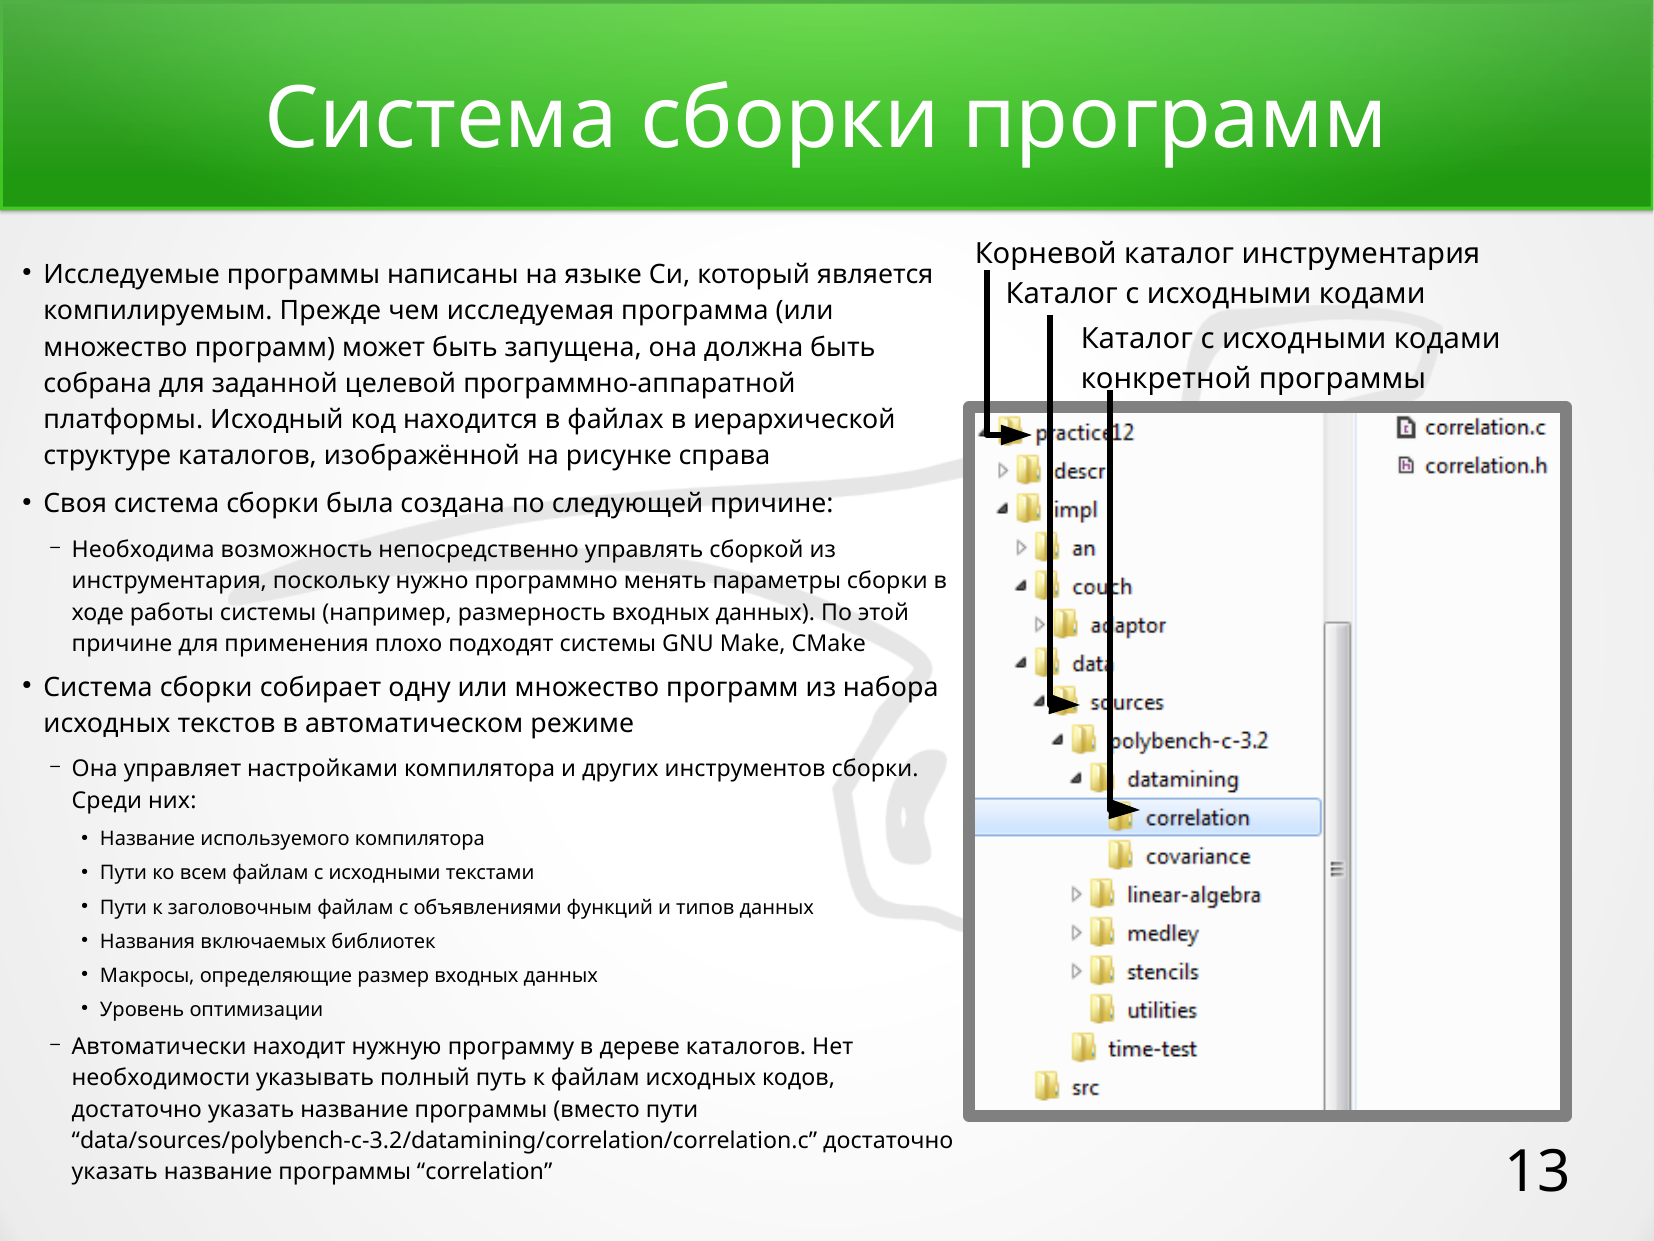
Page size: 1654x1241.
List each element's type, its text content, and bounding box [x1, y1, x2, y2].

title Система сборки программ [82, 49, 1571, 179]
picture [1053, 316, 1443, 401]
list Исследуемые программы написаны на языке Си, который является компилируемым. Прежде чем исследуемая программа (или множество программ) может быть запущена, она должна быть собрана для заданной целевой программно-аппаратной платформы. Исходный код находится в файлах в иерархической структуре каталогов, изображённой на рисунке справа Своя система сборки была создана по следующей причине: Необходима возможность непосредственно управлять сборкой из инструментария, поскольку нужно программно менять параметры сборки в ходе работы системы (например, размерность входных данных). По этой причине для применения плохо подходят системы GNU Make, CMake Система сборки собирает одну или множество программ из набора исходных текстов в автоматическом режиме Она управляет настройками компилятора и других инструментов сборки. Среди них: Название используемого компилятора Пути ко всем файлам с исходными текстами Пути к заголовочным файлам с объявлениями функций и типов данных Названия включаемых библиотек Макросы, определяющие размер входных данных Уровень оптимизации Автоматически находит нужную программу в дереве каталогов. Нет необходимости указывать полный путь к файлам исходных кодов, достаточно указать название программы (вместо пути “data/sources/polybench-c-3.2/datamining/correlation/correlation.c” достаточно указать название программы “correlation” [15, 255, 961, 1201]
text_box Корневой каталог инструментария [960, 225, 1460, 276]
picture [990, 316, 1047, 401]
picture [1414, 305, 1443, 310]
picture [975, 413, 1561, 1111]
picture [961, 305, 984, 949]
text_box Каталог с исходными кодами [990, 265, 1414, 316]
text_box Каталог с исходными кодами конкретной программы [1066, 310, 1621, 361]
